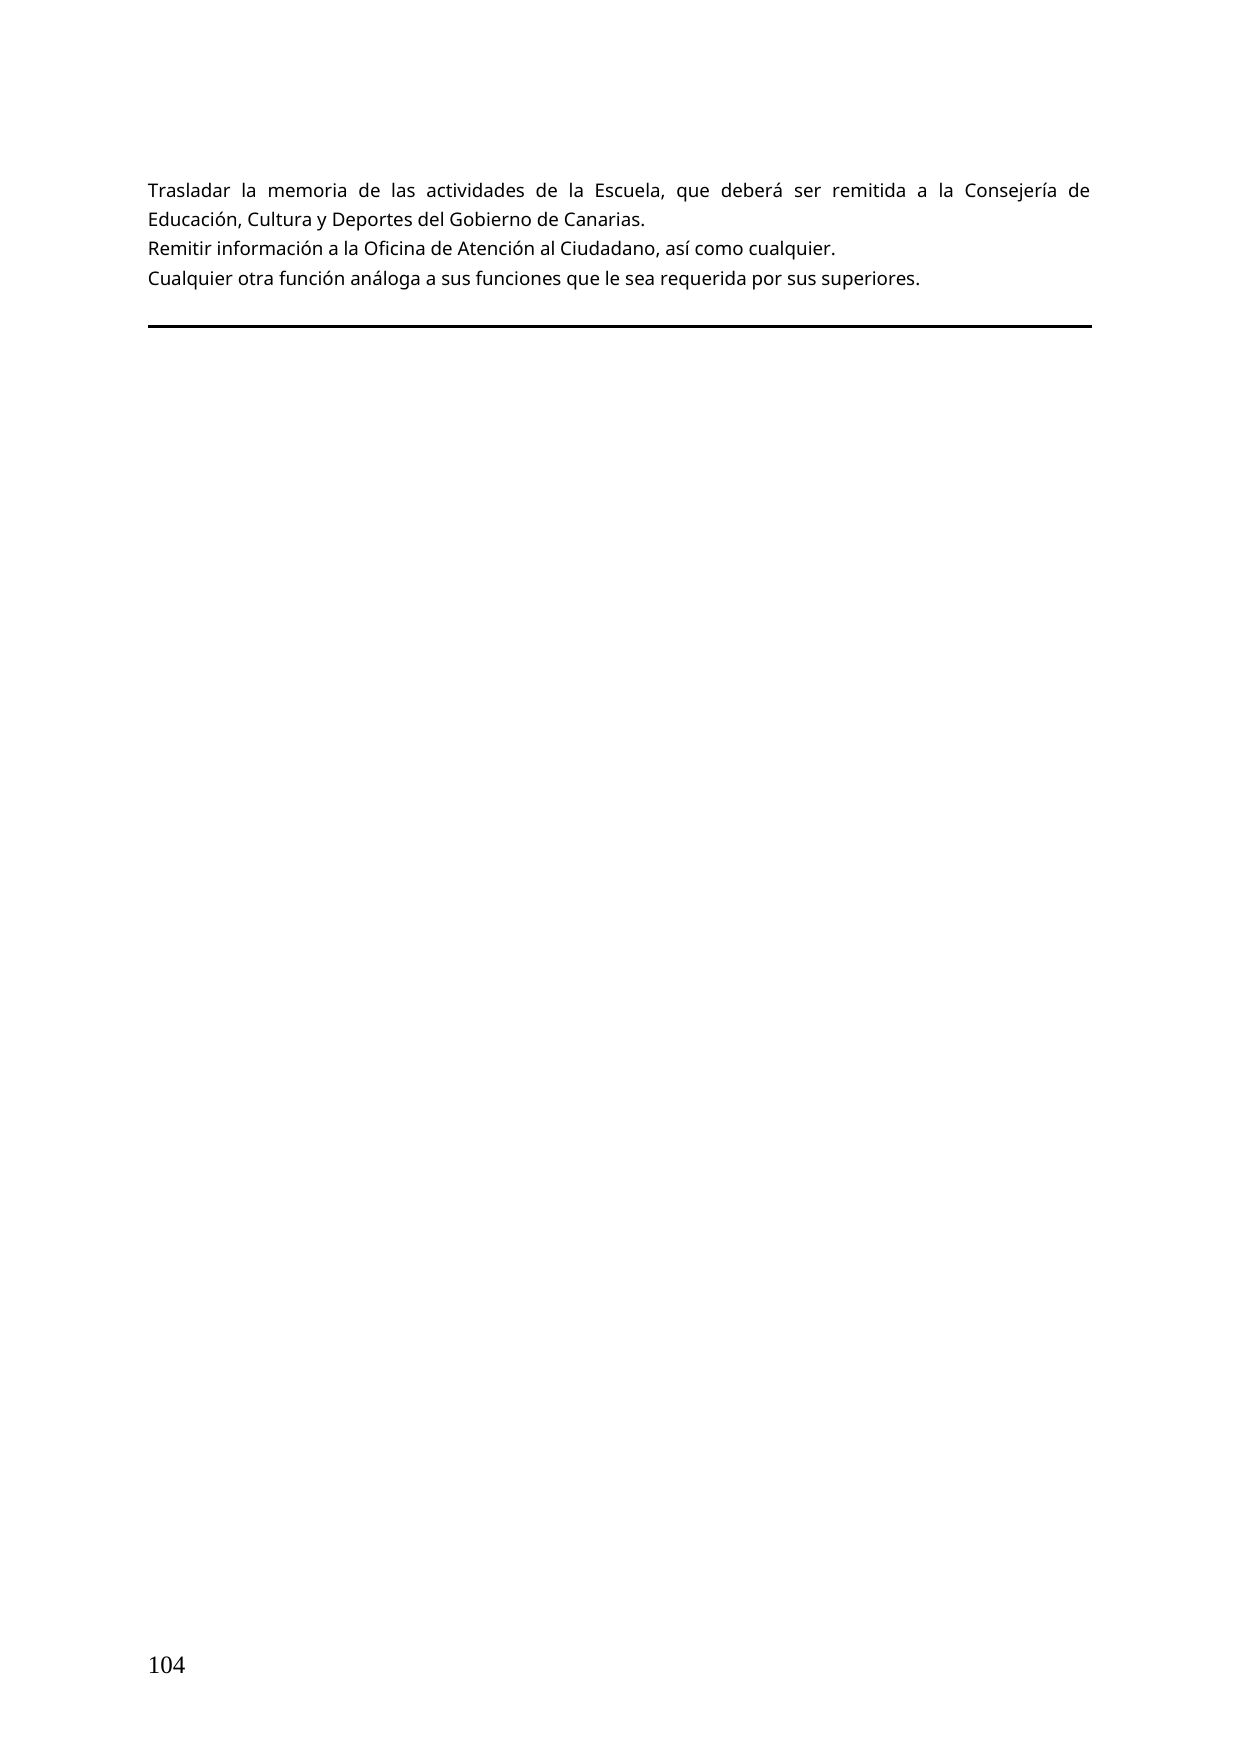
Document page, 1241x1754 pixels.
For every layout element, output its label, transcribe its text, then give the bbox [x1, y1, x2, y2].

text Remitir información a la Oficina de Atención al Ciudadano, así como cualquier. [148, 236, 1092, 261]
text Cualquier otra función análoga a sus funciones que le sea requerida por sus superiores. [148, 265, 1092, 291]
text Trasladar la memoria de las actividades de la Escuela, que deberá ser remitida a la Consejería de Educación, Cultura y Deportes del Gobierno de Canarias. [148, 177, 1092, 232]
